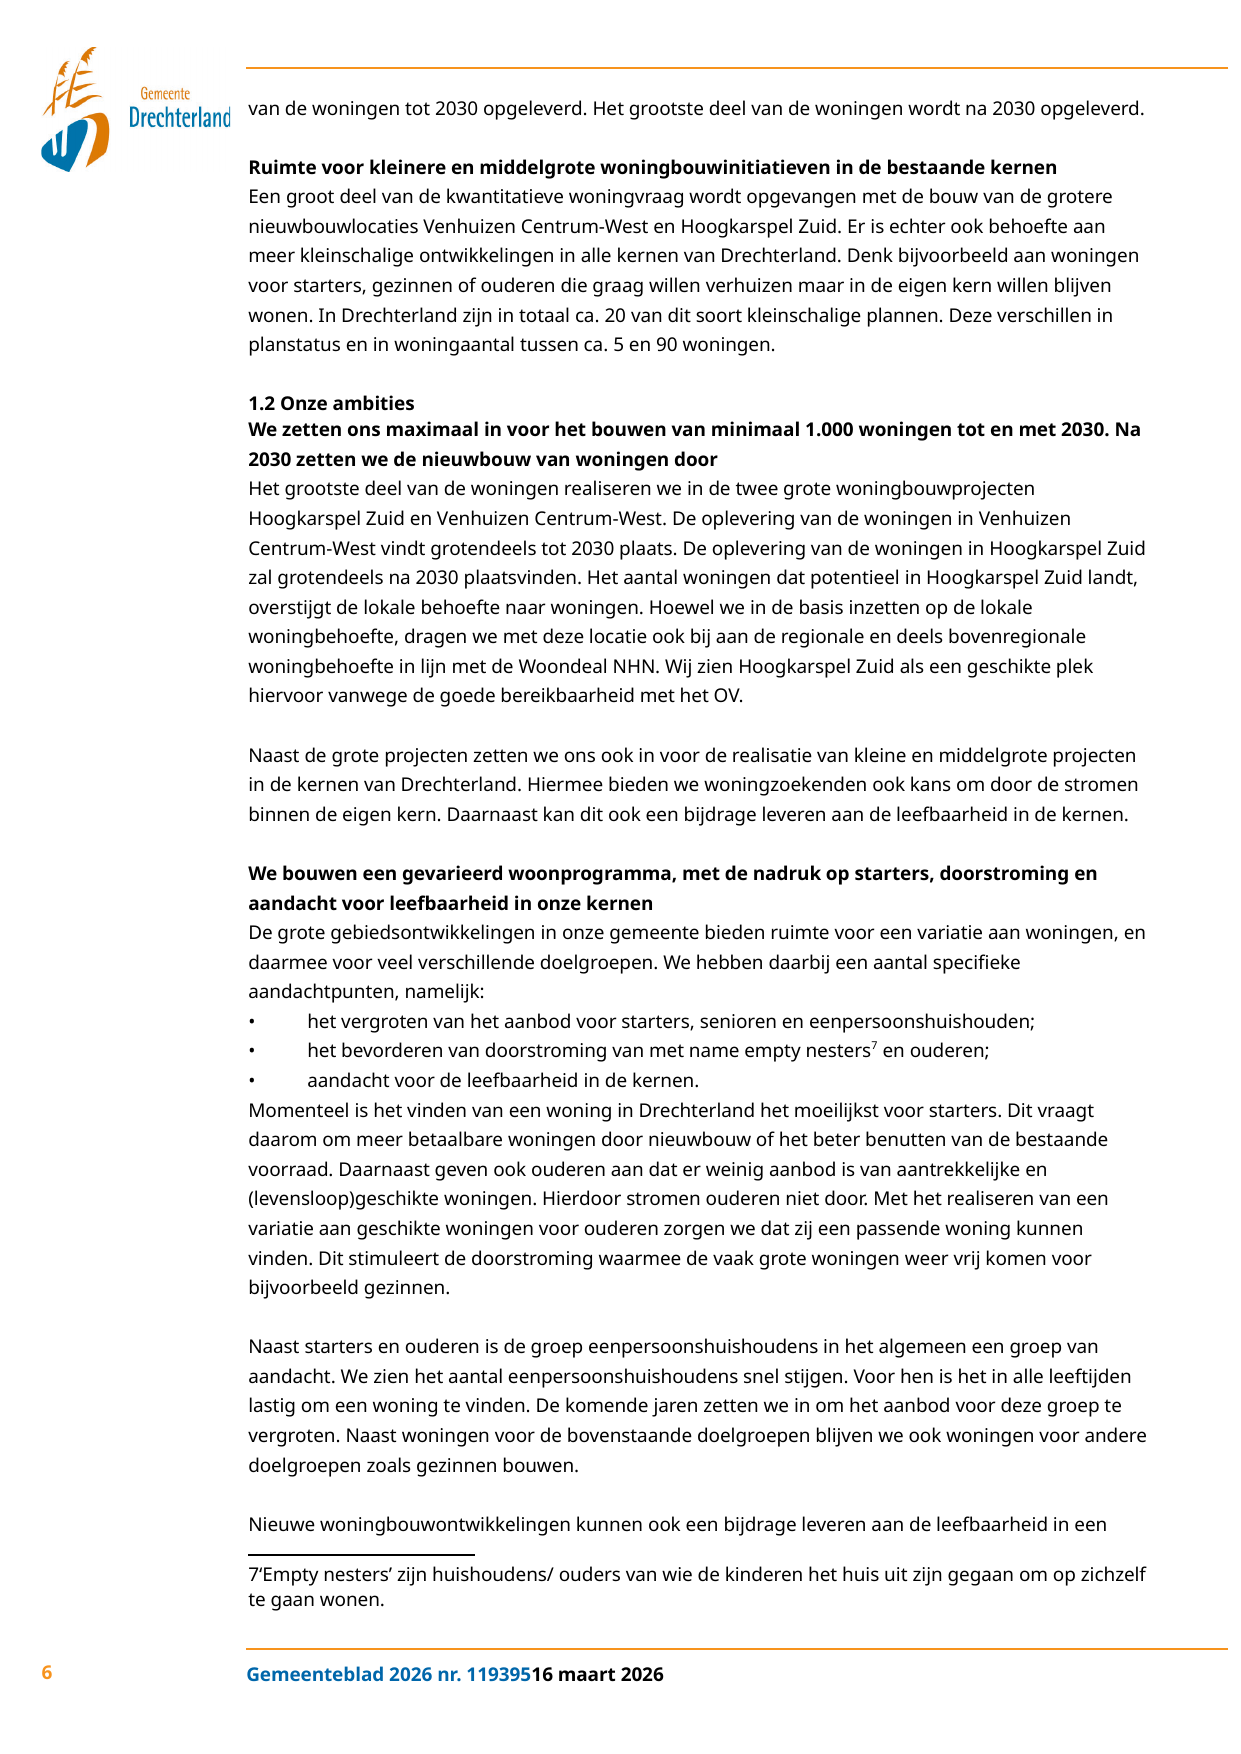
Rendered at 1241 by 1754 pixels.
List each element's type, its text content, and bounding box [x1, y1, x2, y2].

text Naast de grote projecten zetten we ons ook in voor de realisatie van kleine en middelgrote projecten in de kernen van Drechterland. Hiermee bieden we woningzoekenden ook kans om door de stromen binnen de eigen kern. Daarnaast kan dit ook een bijdrage leveren aan de leefbaarheid in de kernen. [248, 742, 1152, 827]
text 1.2 Onze ambities [248, 391, 1152, 416]
text De grote gebiedsontwikkelingen in onze gemeente bieden ruimte voor een variatie aan woningen, en daarmee voor veel verschillende doelgroepen. We hebben daarbij een aantal specifieke aandachtpunten, namelijk: [248, 919, 1152, 1004]
text Momenteel is het vinden van een woning in Drechterland het moeilijkst voor starters. Dit vraagt daarom om meer betaalbare woningen door nieuwbouw of het beter benutten van de bestaande voorraad. Daarnaast geven ook ouderen aan dat er weinig aanbod is van aantrekkelijke en (levensloop)geschikte woningen. Hierdoor stromen ouderen niet door. Met het realiseren van een variatie aan geschikte woningen voor ouderen zorgen we dat zij een passende woning kunnen vinden. Dit stimuleert de doorstroming waarmee de vaak grote woningen weer vrij komen voor bijvoorbeeld gezinnen. [248, 1097, 1152, 1300]
list ‘Empty nesters’ zijn huishoudens/ ouders van wie de kinderen het huis uit zijn gegaan om op zichzelf te gaan wonen. [248, 1561, 1152, 1612]
text Nieuwe woningbouwontwikkelingen kunnen ook een bijdrage leveren aan de leefbaarheid in een [248, 1511, 1152, 1537]
text van de woningen tot 2030 opgeleverd. Het grootste deel van de woningen wordt na 2030 opgeleverd. [248, 95, 1152, 121]
text Naast starters en ouderen is de groep eenpersoonshuishoudens in het algemeen een groep van aandacht. We zien het aantal eenpersoonshuishoudens snel stijgen. Voor hen is het in alle leeftijden lastig om een woning te vinden. De komende jaren zetten we in om het aanbod voor deze groep te vergroten. Naast woningen voor de bovenstaande doelgroepen blijven we ook woningen voor andere doelgroepen zoals gezinnen bouwen. [248, 1333, 1152, 1477]
list aandacht voor de leefbaarheid in de kernen. [248, 1067, 1152, 1093]
list het vergroten van het aanbod voor starters, senioren en eenpersoonshuishouden; [248, 1008, 1152, 1034]
picture [226, 115, 231, 124]
list het bevorderen van doorstroming van met name empty nesters en ouderen; [248, 1038, 1152, 1063]
text Ruimte voor kleinere en middelgrote woningbouwinitiatieven in de bestaande kernen [248, 154, 1152, 180]
text Het grootste deel van de woningen realiseren we in de twee grote woningbouwprojecten Hoogkarspel Zuid en Venhuizen Centrum-West. De oplevering van de woningen in Venhuizen Centrum-West vindt grotendeels tot 2030 plaats. De oplevering van de woningen in Hoogkarspel Zuid zal grotendeels na 2030 plaatsvinden. Het aantal woningen dat potentieel in Hoogkarspel Zuid landt, overstijgt de lokale behoefte naar woningen. Hoewel we in de basis inzetten op de lokale woningbehoefte, dragen we met deze locatie ook bij aan de regionale en deels bovenregionale woningbehoefte in lijn met de Woondeal NHN. Wij zien Hoogkarspel Zuid als een geschikte plek hiervoor vanwege de goede bereikbaarheid met het OV. [248, 476, 1152, 708]
text Een groot deel van de kwantitatieve woningvraag wordt opgevangen met de bouw van de grotere nieuwbouwlocaties Venhuizen Centrum-West en Hoogkarspel Zuid. Er is echter ook behoefte aan meer kleinschalige ontwikkelingen in alle kernen van Drechterland. Denk bijvoorbeeld aan woningen voor starters, gezinnen of ouderen die graag willen verhuizen maar in de eigen kern willen blijven wonen. In Drechterland zijn in totaal ca. 20 van dit soort kleinschalige plannen. Deze verschillen in planstatus en in woningaantal tussen ca. 5 en 90 woningen. [248, 183, 1152, 357]
text We bouwen een gevarieerd woonprogramma, met de nadruk op starters, doorstroming en aandacht voor leefbaarheid in onze kernen [248, 860, 1152, 915]
picture [41, 158, 64, 172]
picture [41, 47, 231, 172]
text We zetten ons maximaal in voor het bouwen van minimaal 1.000 woningen tot en met 2030. Na 2030 zetten we de nieuwbouw van woningen door [248, 416, 1152, 472]
